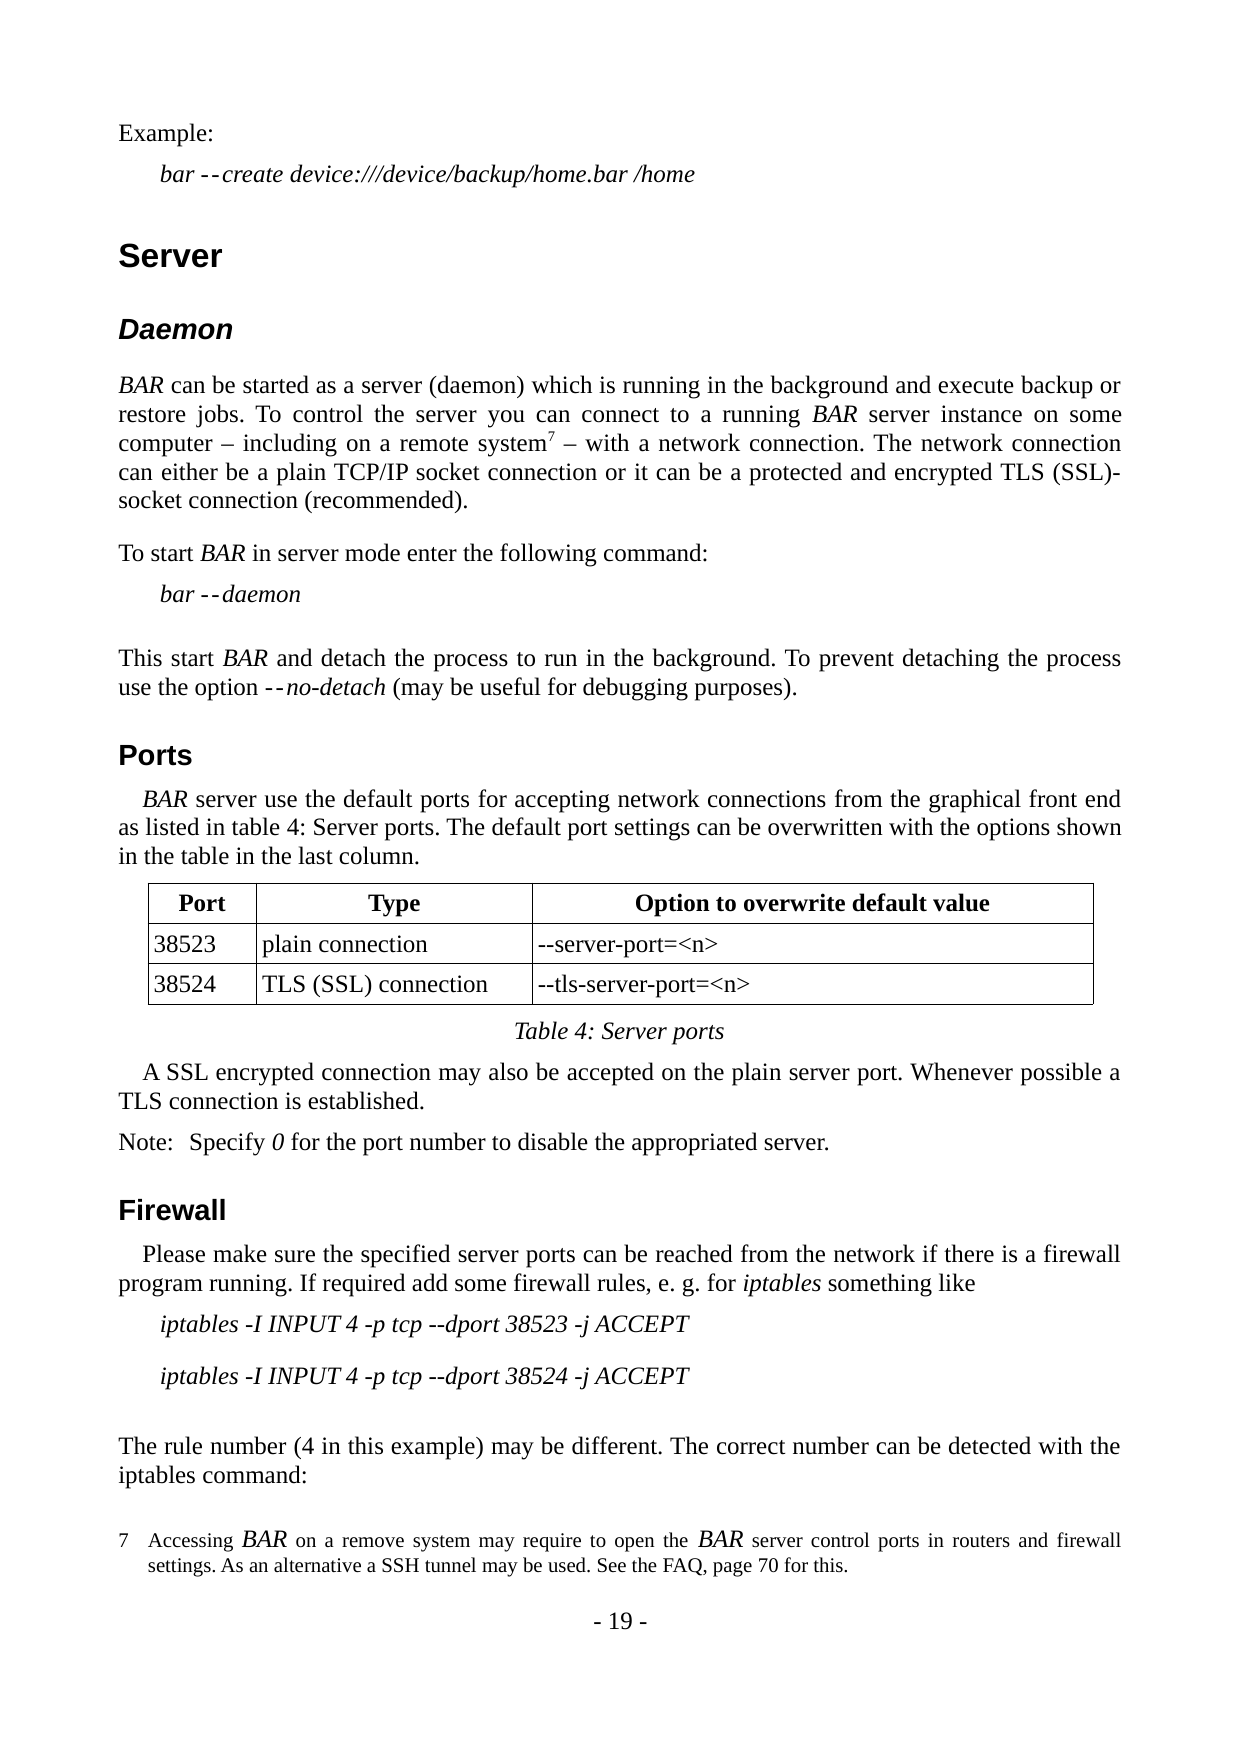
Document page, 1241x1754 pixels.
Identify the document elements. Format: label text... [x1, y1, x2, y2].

table_cell 38523 [149, 924, 256, 963]
table_cell plain connection [257, 924, 532, 963]
text BAR can be started as a server (daemon) which is running in the background and execute backup or restore jobs. To control the server you can connect to a running BAR server instance on some computer – including on a remote system – with a network connection. The network connection can either be a plain TCP/IP socket connection or it can be a protected and encrypted TLS (SSL)-socket connection (recommended). [118, 370, 1122, 514]
text This start BAR and detach the process to run in the background. To prevent detaching the process use the option ‑‑no-detach (may be useful for debugging purposes). [118, 643, 1122, 701]
text Accessing BAR on a remove system may require to open the BAR server control ports in routers and firewall settings. As an alternative a SSH tunnel may be used. See the FAQ, page 71 for this. [118, 1524, 1122, 1577]
table_cell --server-port=<n> [533, 924, 1093, 963]
subtitle Server [118, 236, 1122, 275]
table_cell 38524 [149, 964, 256, 1003]
subtitle Daemon [118, 312, 1122, 346]
table_cell TLS (SSL) connection [257, 964, 532, 1003]
text iptables -I INPUT 4 -p tcp --dport 38524 -j ACCEPT [159, 1361, 1122, 1390]
subtitle Firewall [118, 1193, 1122, 1227]
text bar ‑‑daemon [159, 579, 1122, 608]
table_header Option to overwrite default value [533, 884, 1093, 923]
text A SSL encrypted connection may also be accepted on the plain server port. Whenever possible a TLS connection is established. [118, 1057, 1122, 1115]
text Example: [118, 118, 1122, 147]
table_header Port [149, 884, 256, 923]
text Please make sure the specified server ports can be reached from the network if there is a firewall program running. If required add some firewall rules, e. g. for iptables something like [118, 1239, 1122, 1297]
text BAR server use the default ports for accepting network connections from the graphical front end as listed in table 4: Server ports. The default port settings can be overwritten with the options shown in the table in the last column. [118, 784, 1122, 870]
text Table 4: Server ports [118, 1016, 1122, 1045]
text iptables -I INPUT 4 -p tcp --dport 38523 -j ACCEPT [159, 1309, 1122, 1338]
text bar ‑‑create device:///device/backup/home.bar /home [159, 159, 1122, 188]
text Note: Specify 0 for the port number to disable the appropriated server. [118, 1127, 1122, 1156]
table_header Type [257, 884, 532, 923]
text To start BAR in server mode enter the following command: [118, 538, 1122, 567]
text The rule number (4 in this example) may be different. The correct number can be detected with the iptables command: [118, 1431, 1122, 1488]
subtitle Ports [118, 738, 1122, 771]
table_cell --tls-server-port=<n> [533, 964, 1093, 1003]
